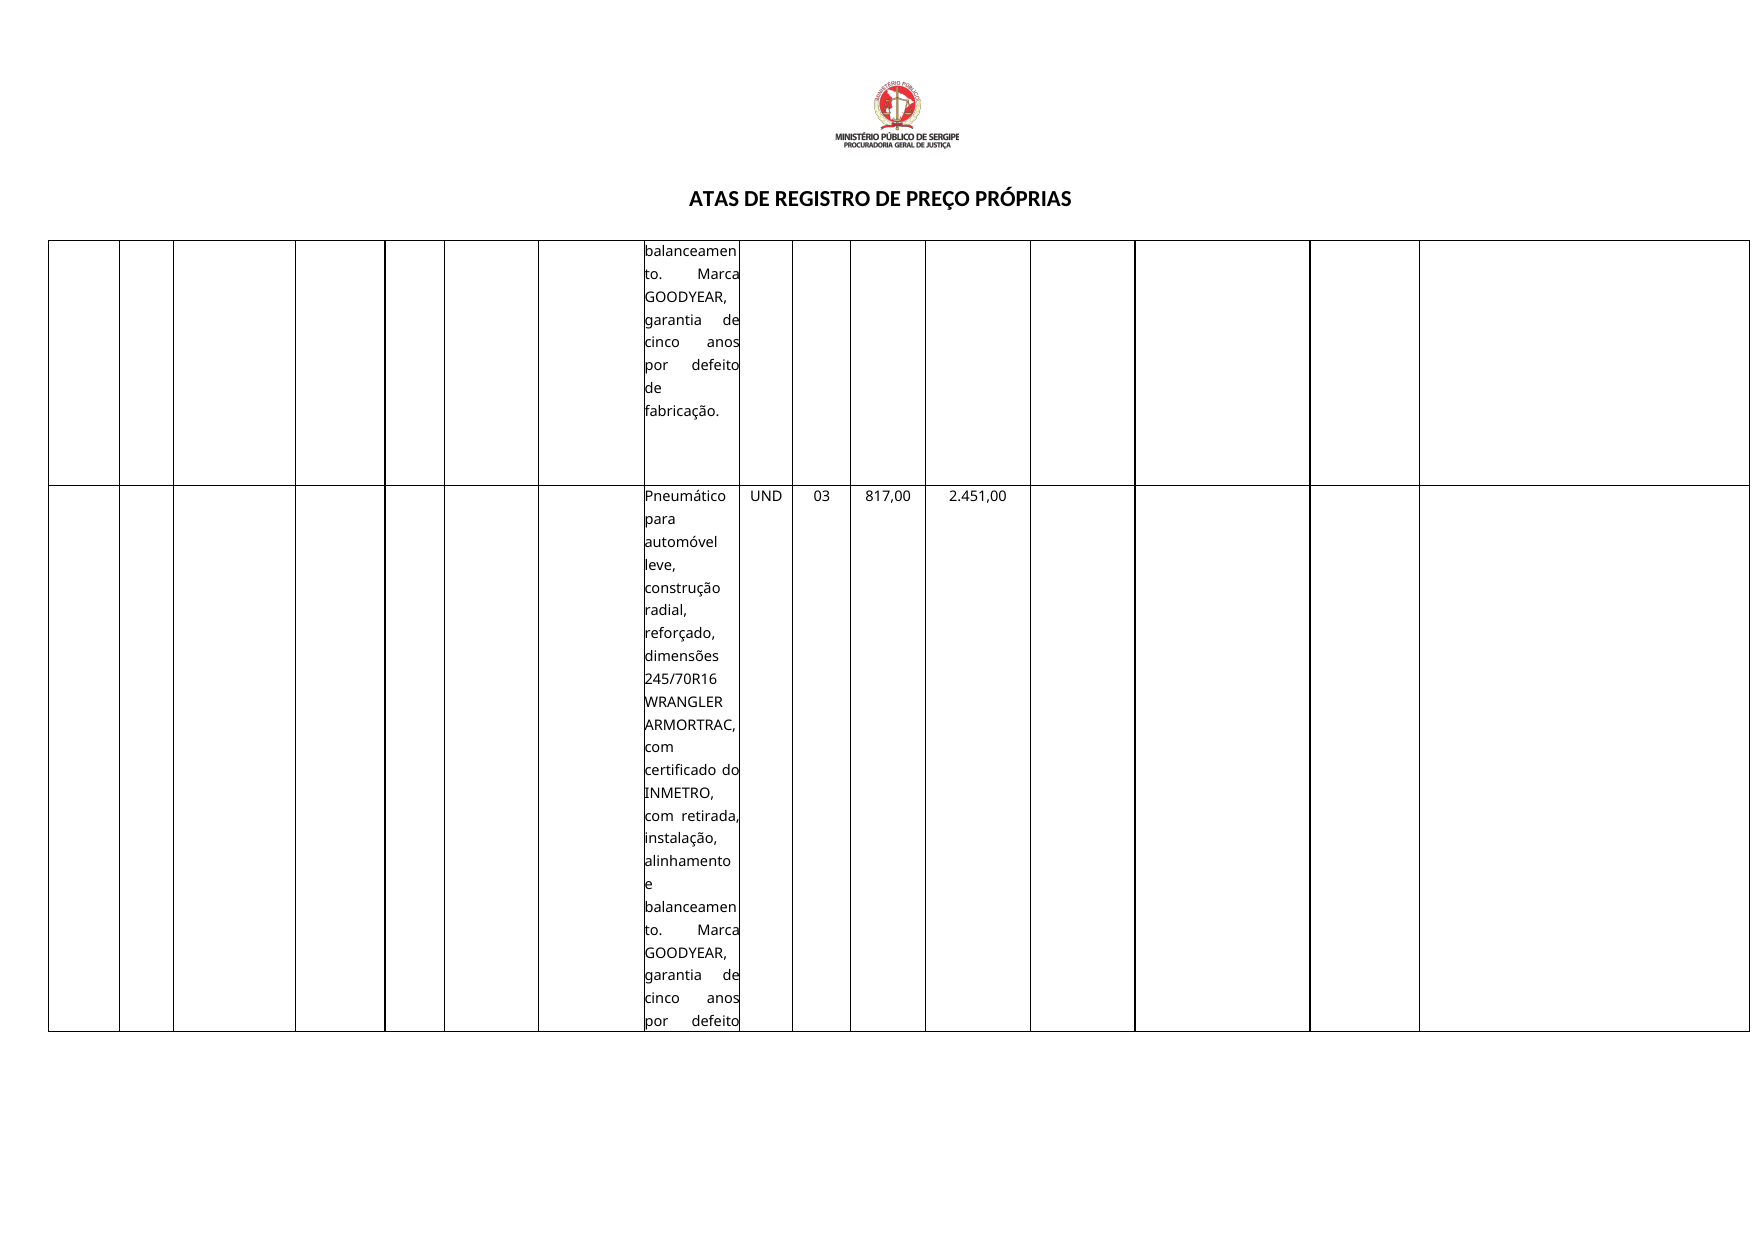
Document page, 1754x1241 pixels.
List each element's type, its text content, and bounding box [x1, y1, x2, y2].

picture [835, 81, 959, 149]
table_cell Pneumático para automóvel leve, construção radial, reforçado, dimensões 245/70R16 WRANGLER ARMORTRAC, com certificado do INMETRO, com retirada, instalação, alinhamento e balanceamento. Marca GOODYEAR, garantia de cinco anos por defeito [645, 486, 739, 1031]
table_cell [296, 486, 384, 1031]
table_cell [49, 486, 119, 1031]
table_cell [1420, 241, 1749, 485]
table_cell [120, 241, 173, 485]
table_cell [445, 241, 538, 485]
table_cell [1311, 241, 1419, 485]
table_cell [1136, 241, 1309, 485]
table_cell [120, 486, 173, 1031]
table_cell [386, 241, 444, 485]
table_cell balanceamento. Marca GOODYEAR, garantia de cinco anos por defeito de fabricação. [645, 241, 739, 485]
table_cell 817,00 [851, 486, 925, 1031]
table_cell [1311, 486, 1419, 1031]
table_cell [539, 241, 644, 485]
table_cell [1031, 486, 1134, 1031]
table_cell [1031, 241, 1134, 485]
table_cell 03 [793, 486, 850, 1031]
table_cell [445, 486, 538, 1031]
table_cell [174, 486, 295, 1031]
table_cell UND [740, 486, 792, 1031]
table_cell [174, 241, 295, 485]
table_cell [1136, 486, 1309, 1031]
table_cell [296, 241, 384, 485]
table_cell [49, 241, 119, 485]
table_cell 2.451,00 [926, 486, 1030, 1031]
table_cell [386, 486, 444, 1031]
table_cell [926, 241, 1030, 485]
table_cell [1420, 486, 1749, 1031]
table_cell [793, 241, 850, 485]
table_cell [740, 241, 792, 485]
table_cell [539, 486, 644, 1031]
table_cell [851, 241, 925, 485]
